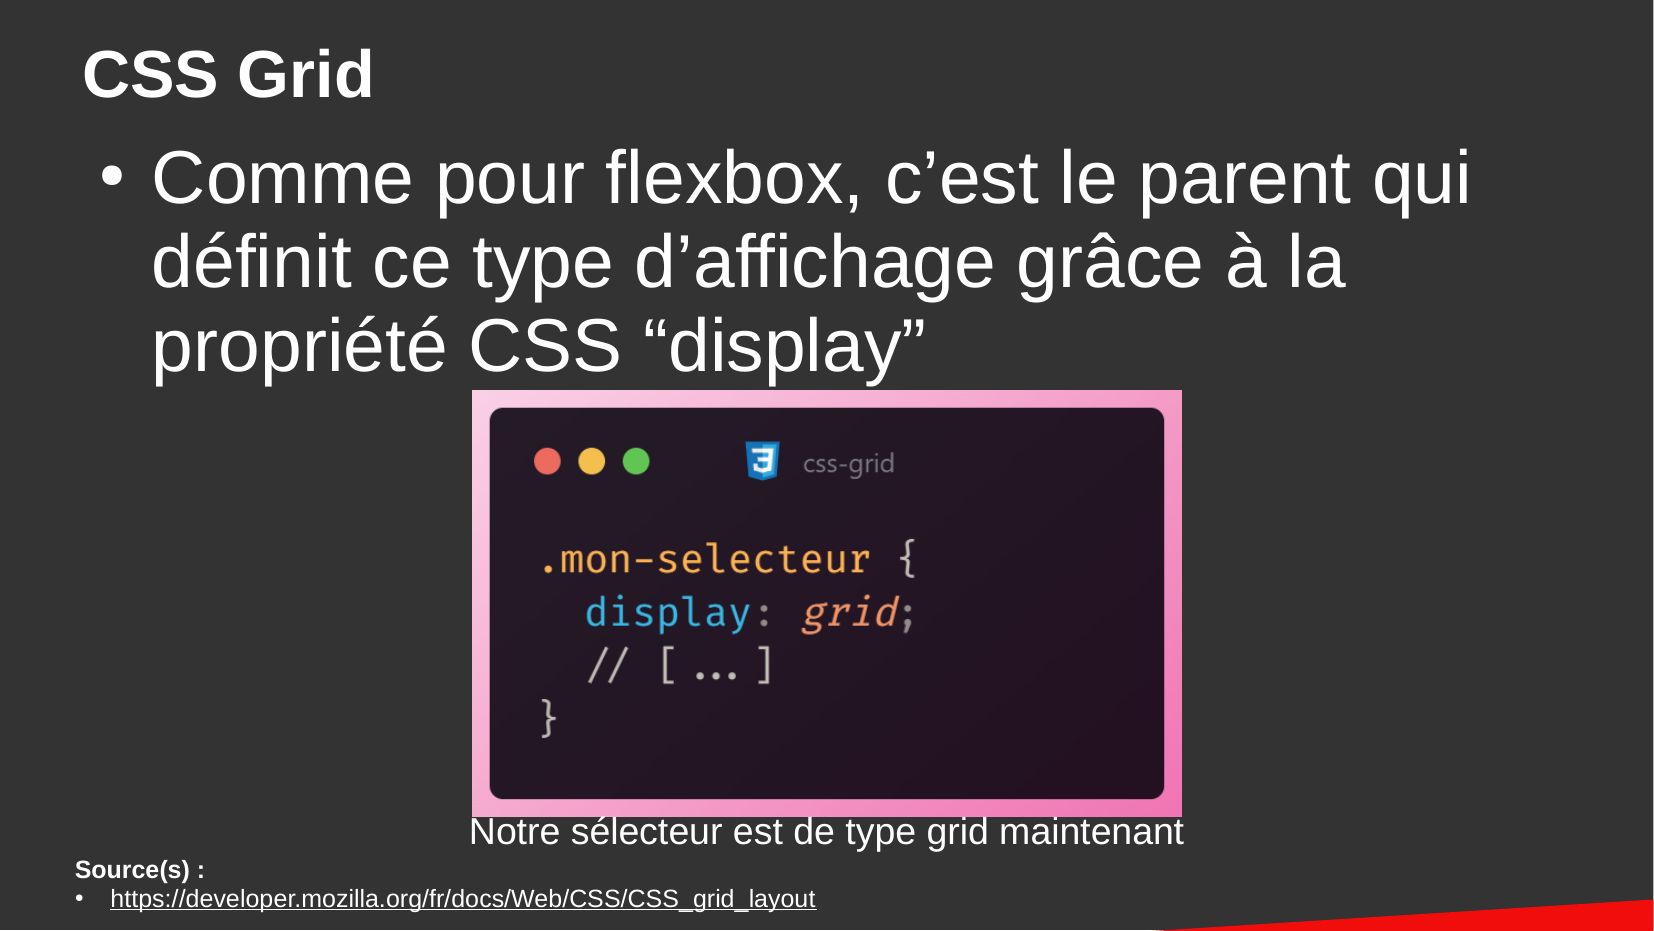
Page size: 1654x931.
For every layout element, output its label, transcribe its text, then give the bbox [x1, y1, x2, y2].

list Comme pour flexbox, c’est le parent qui définit ce type d’affichage grâce à la propriété CSS “display” [80, 135, 1620, 402]
text_box Source(s) : https://developer.mozilla.org/fr/docs/Web/CSS/CSS_grid_layout [60, 838, 1546, 920]
text_box [1151, 899, 1654, 931]
text_box Notre sélecteur est de type grid maintenant [348, 803, 1306, 860]
picture [472, 390, 1182, 803]
title CSS Grid [82, 37, 1571, 114]
